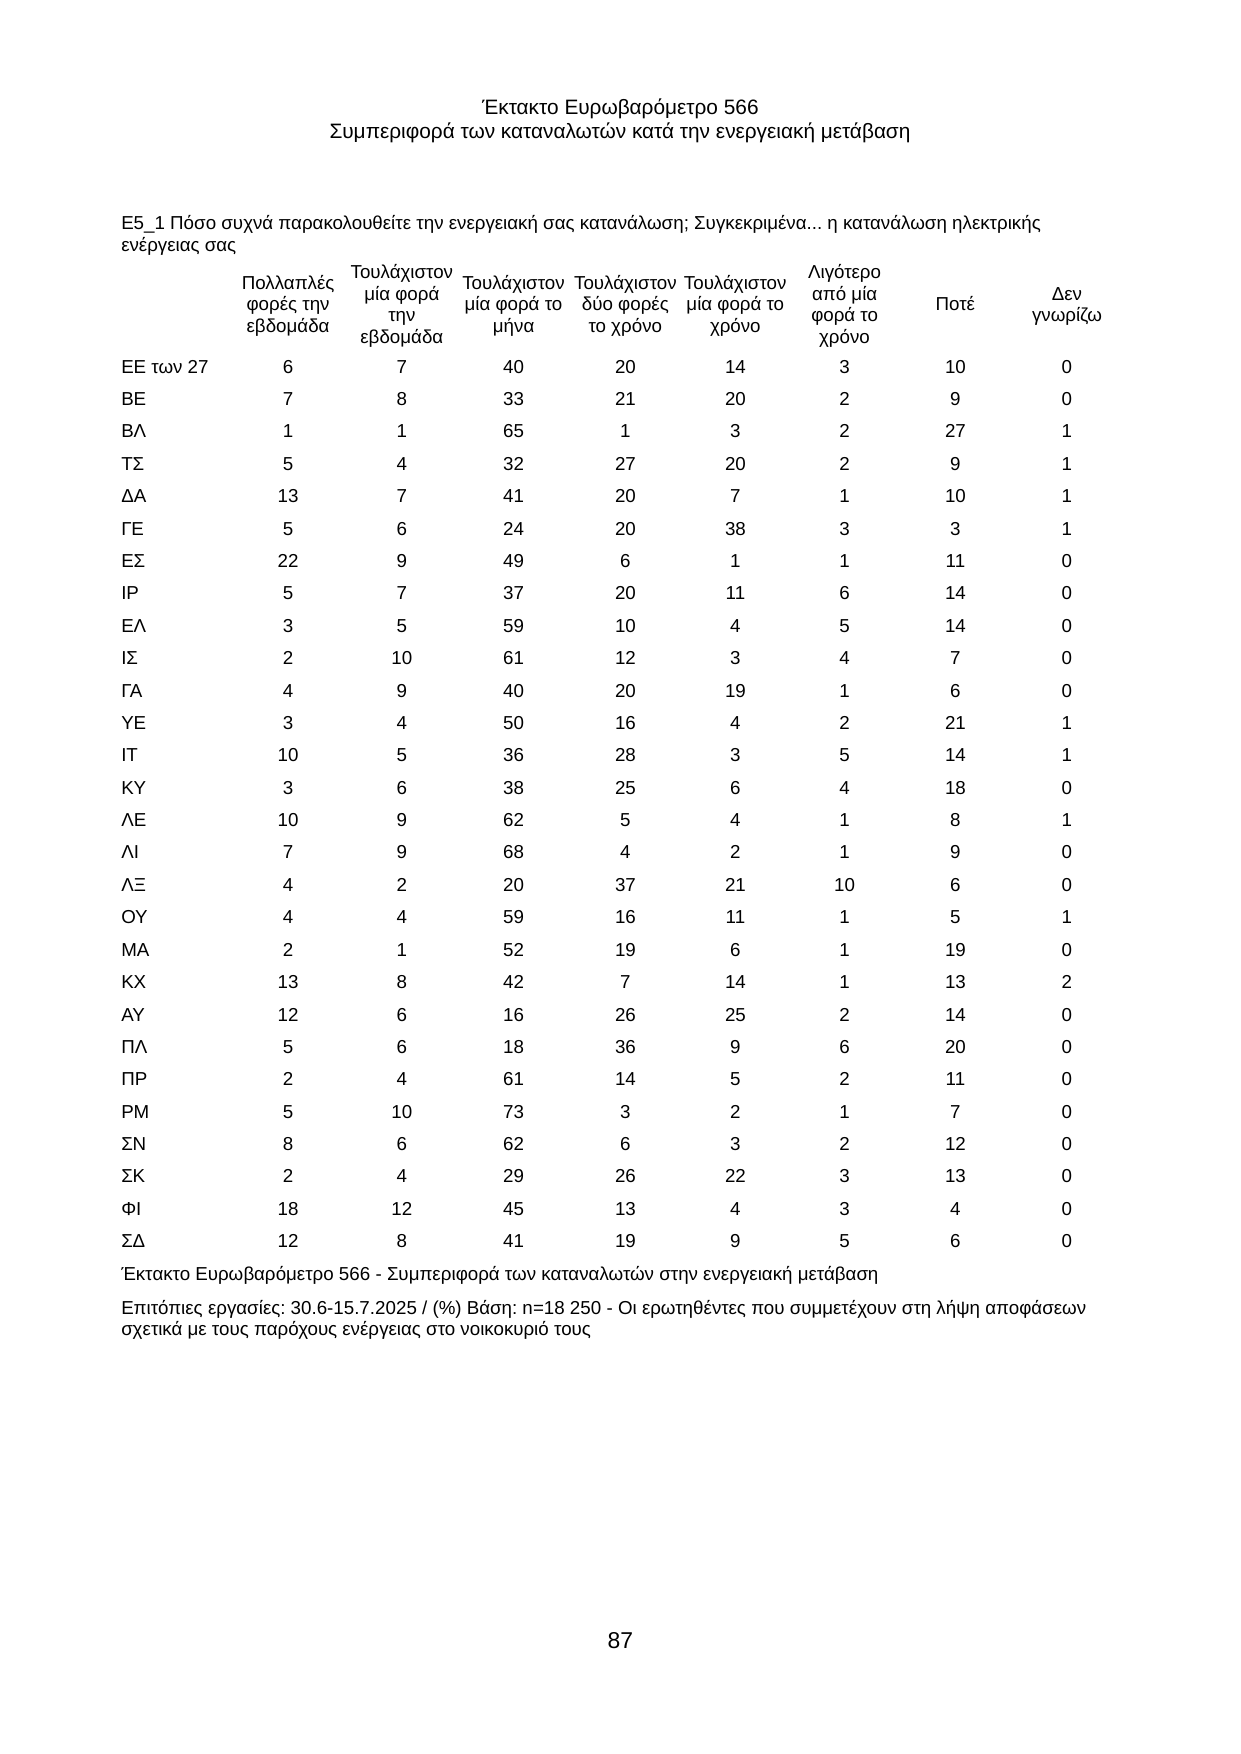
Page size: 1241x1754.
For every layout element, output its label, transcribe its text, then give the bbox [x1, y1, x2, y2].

table_cell 1 [790, 1095, 899, 1127]
table_cell 1 [790, 544, 899, 577]
table_cell 32 [457, 447, 570, 479]
table_cell 1 [229, 415, 346, 447]
table_cell 19 [570, 933, 680, 966]
table_cell Τουλάχιστον μία φορά το μήνα [457, 258, 570, 350]
table_cell 20 [570, 480, 680, 512]
table_cell 59 [457, 609, 570, 642]
table_cell 41 [457, 480, 570, 512]
table_cell 1 [790, 804, 899, 836]
table_cell 12 [229, 1225, 346, 1257]
table_cell 0 [1011, 642, 1122, 674]
table_cell 7 [229, 383, 346, 415]
table_cell 5 [680, 1063, 790, 1095]
table_cell 9 [899, 383, 1011, 415]
table_cell 0 [1011, 1160, 1122, 1192]
table_cell 61 [457, 1063, 570, 1095]
table_cell 4 [229, 901, 346, 933]
table_cell 10 [790, 868, 899, 901]
table_cell 21 [899, 706, 1011, 739]
table_cell 2 [790, 706, 899, 739]
table_cell 5 [229, 1095, 346, 1127]
table_cell ΔΑ [118, 480, 229, 512]
table_cell 1 [790, 933, 899, 966]
table_cell 10 [899, 480, 1011, 512]
table_cell 13 [899, 966, 1011, 998]
table_cell 1 [346, 415, 457, 447]
table_cell ΤΣ [118, 447, 229, 479]
table_cell ΠΛ [118, 1030, 229, 1063]
table_cell 0 [1011, 1128, 1122, 1160]
table_cell 16 [570, 706, 680, 739]
table_cell 6 [346, 771, 457, 803]
table_cell 3 [229, 609, 346, 642]
table_cell 73 [457, 1095, 570, 1127]
table_cell 5 [790, 739, 899, 771]
table_cell 14 [680, 350, 790, 382]
table_cell 2 [1011, 966, 1122, 998]
table_cell 0 [1011, 350, 1122, 382]
table_cell 9 [899, 447, 1011, 479]
table_cell Επιτόπιες εργασίες: 30.6-15.7.2025 / (%) Βάση: n=18 250 - Οι ερωτηθέντες που συμμετέχουν στη λήψη αποφάσεων σχετικά με τους παρόχους ενέργειας στο νοικοκυριό τους [118, 1290, 1122, 1347]
table_cell ΟΥ [118, 901, 229, 933]
table_cell 61 [457, 642, 570, 674]
table_cell 1 [680, 544, 790, 577]
table_cell 20 [680, 447, 790, 479]
table_cell 8 [346, 966, 457, 998]
table_cell 0 [1011, 609, 1122, 642]
table_cell 27 [570, 447, 680, 479]
table_cell 20 [457, 868, 570, 901]
table_cell 27 [899, 415, 1011, 447]
table_cell 37 [570, 868, 680, 901]
table_cell 6 [346, 998, 457, 1030]
table_cell 11 [680, 577, 790, 609]
table_cell 13 [570, 1192, 680, 1225]
table_cell Λιγότερο από μία φορά το χρόνο [790, 258, 899, 350]
table_cell ΡΜ [118, 1095, 229, 1127]
table_cell 12 [229, 998, 346, 1030]
table_cell 36 [457, 739, 570, 771]
table_cell 6 [570, 544, 680, 577]
table_cell 4 [570, 836, 680, 868]
table_cell 50 [457, 706, 570, 739]
table_cell 5 [570, 804, 680, 836]
table_cell 6 [790, 1030, 899, 1063]
table_cell 3 [680, 642, 790, 674]
table_cell 5 [346, 739, 457, 771]
table_cell 2 [346, 868, 457, 901]
table_cell 40 [457, 674, 570, 706]
table_cell 3 [229, 706, 346, 739]
table_cell 9 [680, 1030, 790, 1063]
table_cell 11 [899, 1063, 1011, 1095]
table_cell 6 [899, 868, 1011, 901]
table_cell 25 [570, 771, 680, 803]
table_cell 49 [457, 544, 570, 577]
table_cell 2 [229, 1160, 346, 1192]
table_cell ΚΥ [118, 771, 229, 803]
table_cell 2 [680, 1095, 790, 1127]
table_cell 0 [1011, 383, 1122, 415]
table_cell 13 [229, 966, 346, 998]
table_cell 12 [570, 642, 680, 674]
table_cell 9 [899, 836, 1011, 868]
table_cell 6 [229, 350, 346, 382]
table_cell 9 [346, 674, 457, 706]
table_cell 11 [680, 901, 790, 933]
table_cell 3 [790, 512, 899, 544]
table_cell 2 [790, 1063, 899, 1095]
table_cell 38 [457, 771, 570, 803]
table_cell 0 [1011, 1095, 1122, 1127]
table_cell 36 [570, 1030, 680, 1063]
table_cell 2 [790, 447, 899, 479]
table_cell 0 [1011, 544, 1122, 577]
table_cell 7 [346, 350, 457, 382]
table_cell 6 [790, 577, 899, 609]
table_cell 6 [346, 1030, 457, 1063]
table_cell 4 [899, 1192, 1011, 1225]
table_cell 10 [229, 804, 346, 836]
table_cell 1 [1011, 739, 1122, 771]
table_cell 68 [457, 836, 570, 868]
table_cell 0 [1011, 998, 1122, 1030]
table_cell 2 [680, 836, 790, 868]
table_cell 9 [346, 544, 457, 577]
table_cell 6 [680, 771, 790, 803]
table_cell 8 [346, 383, 457, 415]
table_cell ΙΤ [118, 739, 229, 771]
table_cell ΙΣ [118, 642, 229, 674]
table_cell 9 [680, 1225, 790, 1257]
table_cell 42 [457, 966, 570, 998]
table_cell ΕΣ [118, 544, 229, 577]
table_cell 14 [899, 609, 1011, 642]
table_cell Έκτακτο Ευρωβαρόμετρο 566 - Συμπεριφορά των καταναλωτών στην ενεργειακή μετάβαση [118, 1257, 1122, 1289]
table_cell 1 [790, 480, 899, 512]
table_cell 5 [790, 1225, 899, 1257]
table_cell 52 [457, 933, 570, 966]
table_cell ΣΔ [118, 1225, 229, 1257]
table_cell 18 [229, 1192, 346, 1225]
table_cell 40 [457, 350, 570, 382]
table_cell ΛΙ [118, 836, 229, 868]
table_cell 3 [680, 1128, 790, 1160]
table_cell 2 [790, 998, 899, 1030]
table_cell 6 [346, 512, 457, 544]
table_cell 8 [229, 1128, 346, 1160]
table_cell 1 [346, 933, 457, 966]
table_cell 5 [899, 901, 1011, 933]
table_cell 25 [680, 998, 790, 1030]
table_cell 29 [457, 1160, 570, 1192]
table_cell 1 [1011, 706, 1122, 739]
table_cell 10 [899, 350, 1011, 382]
table_cell 7 [229, 836, 346, 868]
table_cell 3 [899, 512, 1011, 544]
table_cell 4 [680, 609, 790, 642]
table_cell 14 [570, 1063, 680, 1095]
table_cell ΣΚ [118, 1160, 229, 1192]
table_cell 2 [790, 383, 899, 415]
table_cell 28 [570, 739, 680, 771]
table_cell 1 [1011, 480, 1122, 512]
table_cell 14 [899, 739, 1011, 771]
table_cell 16 [457, 998, 570, 1030]
table_cell 1 [790, 674, 899, 706]
table_cell 37 [457, 577, 570, 609]
table_cell 7 [680, 480, 790, 512]
table_cell 20 [680, 383, 790, 415]
table_cell 4 [790, 771, 899, 803]
table_cell 3 [790, 1160, 899, 1192]
table_cell 0 [1011, 868, 1122, 901]
table_cell 20 [570, 350, 680, 382]
table_cell 45 [457, 1192, 570, 1225]
table_cell 18 [457, 1030, 570, 1063]
table_cell 3 [790, 1192, 899, 1225]
table_cell ΛΞ [118, 868, 229, 901]
table_cell 14 [899, 577, 1011, 609]
table_cell 4 [346, 447, 457, 479]
table_cell 0 [1011, 836, 1122, 868]
table_cell 33 [457, 383, 570, 415]
table_cell 5 [346, 609, 457, 642]
table_cell 5 [229, 577, 346, 609]
table_cell 0 [1011, 1225, 1122, 1257]
table_cell 20 [570, 674, 680, 706]
table_cell 22 [229, 544, 346, 577]
table_cell 16 [570, 901, 680, 933]
table_cell ΒΕ [118, 383, 229, 415]
table_cell Τουλάχιστον μία φορά το χρόνο [680, 258, 790, 350]
table_cell 0 [1011, 1030, 1122, 1063]
table_cell 0 [1011, 933, 1122, 966]
table_cell 38 [680, 512, 790, 544]
table_cell 4 [346, 901, 457, 933]
table_cell 2 [229, 933, 346, 966]
table_cell 13 [229, 480, 346, 512]
table_cell 1 [1011, 804, 1122, 836]
table_cell 1 [1011, 415, 1122, 447]
table_cell 4 [346, 1063, 457, 1095]
table_cell 1 [790, 901, 899, 933]
table_cell ΛΕ [118, 804, 229, 836]
table_cell 26 [570, 1160, 680, 1192]
table_cell 22 [680, 1160, 790, 1192]
table_cell 2 [790, 1128, 899, 1160]
table_cell 3 [680, 415, 790, 447]
table_cell 3 [229, 771, 346, 803]
table_cell ΜΑ [118, 933, 229, 966]
table_cell 14 [680, 966, 790, 998]
table_cell Τουλάχιστον δύο φορές το χρόνο [570, 258, 680, 350]
table_cell 26 [570, 998, 680, 1030]
table_cell 4 [346, 706, 457, 739]
table_cell ΠΡ [118, 1063, 229, 1095]
table_cell 1 [1011, 901, 1122, 933]
table_cell 0 [1011, 1063, 1122, 1095]
table_cell 18 [899, 771, 1011, 803]
table_cell 1 [790, 966, 899, 998]
table_cell ΕΕ των 27 [118, 350, 229, 382]
table_cell 4 [229, 868, 346, 901]
table_cell 7 [346, 577, 457, 609]
table_cell 7 [899, 1095, 1011, 1127]
table_cell 2 [229, 642, 346, 674]
table_cell 7 [570, 966, 680, 998]
table_cell 10 [346, 642, 457, 674]
table_cell 5 [229, 1030, 346, 1063]
table_cell 19 [570, 1225, 680, 1257]
table_cell 12 [899, 1128, 1011, 1160]
table_cell 1 [1011, 512, 1122, 544]
table_cell 2 [790, 415, 899, 447]
table_cell 1 [1011, 447, 1122, 479]
table_cell 21 [680, 868, 790, 901]
table_cell 9 [346, 804, 457, 836]
table_cell 4 [790, 642, 899, 674]
table_cell ΓΕ [118, 512, 229, 544]
table_cell 10 [570, 609, 680, 642]
table_cell 1 [790, 836, 899, 868]
table_cell 59 [457, 901, 570, 933]
table_cell 0 [1011, 771, 1122, 803]
table_cell 4 [680, 804, 790, 836]
table_header Ε5_1 Πόσο συχνά παρακολουθείτε την ενεργειακή σας κατανάλωση; Συγκεκριμένα... η κατανάλωση ηλεκτρικής ενέργειας σας [118, 209, 1122, 258]
table_cell 24 [457, 512, 570, 544]
table_cell 10 [346, 1095, 457, 1127]
table_cell Πολλαπλές φορές την εβδομάδα [229, 258, 346, 350]
table_cell ΑΥ [118, 998, 229, 1030]
table_cell ΚΧ [118, 966, 229, 998]
table_cell 5 [229, 447, 346, 479]
table_cell 62 [457, 804, 570, 836]
table_cell Ποτέ [899, 258, 1011, 350]
table_cell ΓΑ [118, 674, 229, 706]
table_cell 19 [899, 933, 1011, 966]
table_cell Δεν γνωρίζω [1011, 258, 1122, 350]
table_cell 4 [680, 706, 790, 739]
table_cell 6 [346, 1128, 457, 1160]
table_cell 11 [899, 544, 1011, 577]
table_cell 14 [899, 998, 1011, 1030]
table_cell ΦΙ [118, 1192, 229, 1225]
table_cell 1 [570, 415, 680, 447]
table_cell 6 [680, 933, 790, 966]
table_cell ΣΝ [118, 1128, 229, 1160]
table_cell Τουλάχιστον μία φορά την εβδομάδα [346, 258, 457, 350]
table_cell 10 [229, 739, 346, 771]
table_cell ΕΛ [118, 609, 229, 642]
table_cell 13 [899, 1160, 1011, 1192]
table_cell 12 [346, 1192, 457, 1225]
table_cell 3 [680, 739, 790, 771]
table_cell 4 [229, 674, 346, 706]
table_cell 5 [229, 512, 346, 544]
table_cell 0 [1011, 674, 1122, 706]
table_cell 3 [790, 350, 899, 382]
table_cell ΥΕ [118, 706, 229, 739]
table_cell 4 [680, 1192, 790, 1225]
table_cell 65 [457, 415, 570, 447]
table_cell 20 [570, 577, 680, 609]
table_cell 20 [899, 1030, 1011, 1063]
table_cell 6 [570, 1128, 680, 1160]
table_cell 3 [570, 1095, 680, 1127]
table_cell 4 [346, 1160, 457, 1192]
table_cell ΙΡ [118, 577, 229, 609]
table_cell 6 [899, 674, 1011, 706]
table_cell 19 [680, 674, 790, 706]
table_cell 0 [1011, 577, 1122, 609]
table_cell 62 [457, 1128, 570, 1160]
table_cell 41 [457, 1225, 570, 1257]
table_cell 2 [229, 1063, 346, 1095]
table_cell 8 [346, 1225, 457, 1257]
table_cell 8 [899, 804, 1011, 836]
table_cell 7 [899, 642, 1011, 674]
table_cell 0 [1011, 1192, 1122, 1225]
table_cell 9 [346, 836, 457, 868]
table_cell ΒΛ [118, 415, 229, 447]
table_cell 21 [570, 383, 680, 415]
table_cell [118, 258, 229, 350]
table_cell 20 [570, 512, 680, 544]
table_cell 7 [346, 480, 457, 512]
table_cell 5 [790, 609, 899, 642]
table_cell 6 [899, 1225, 1011, 1257]
